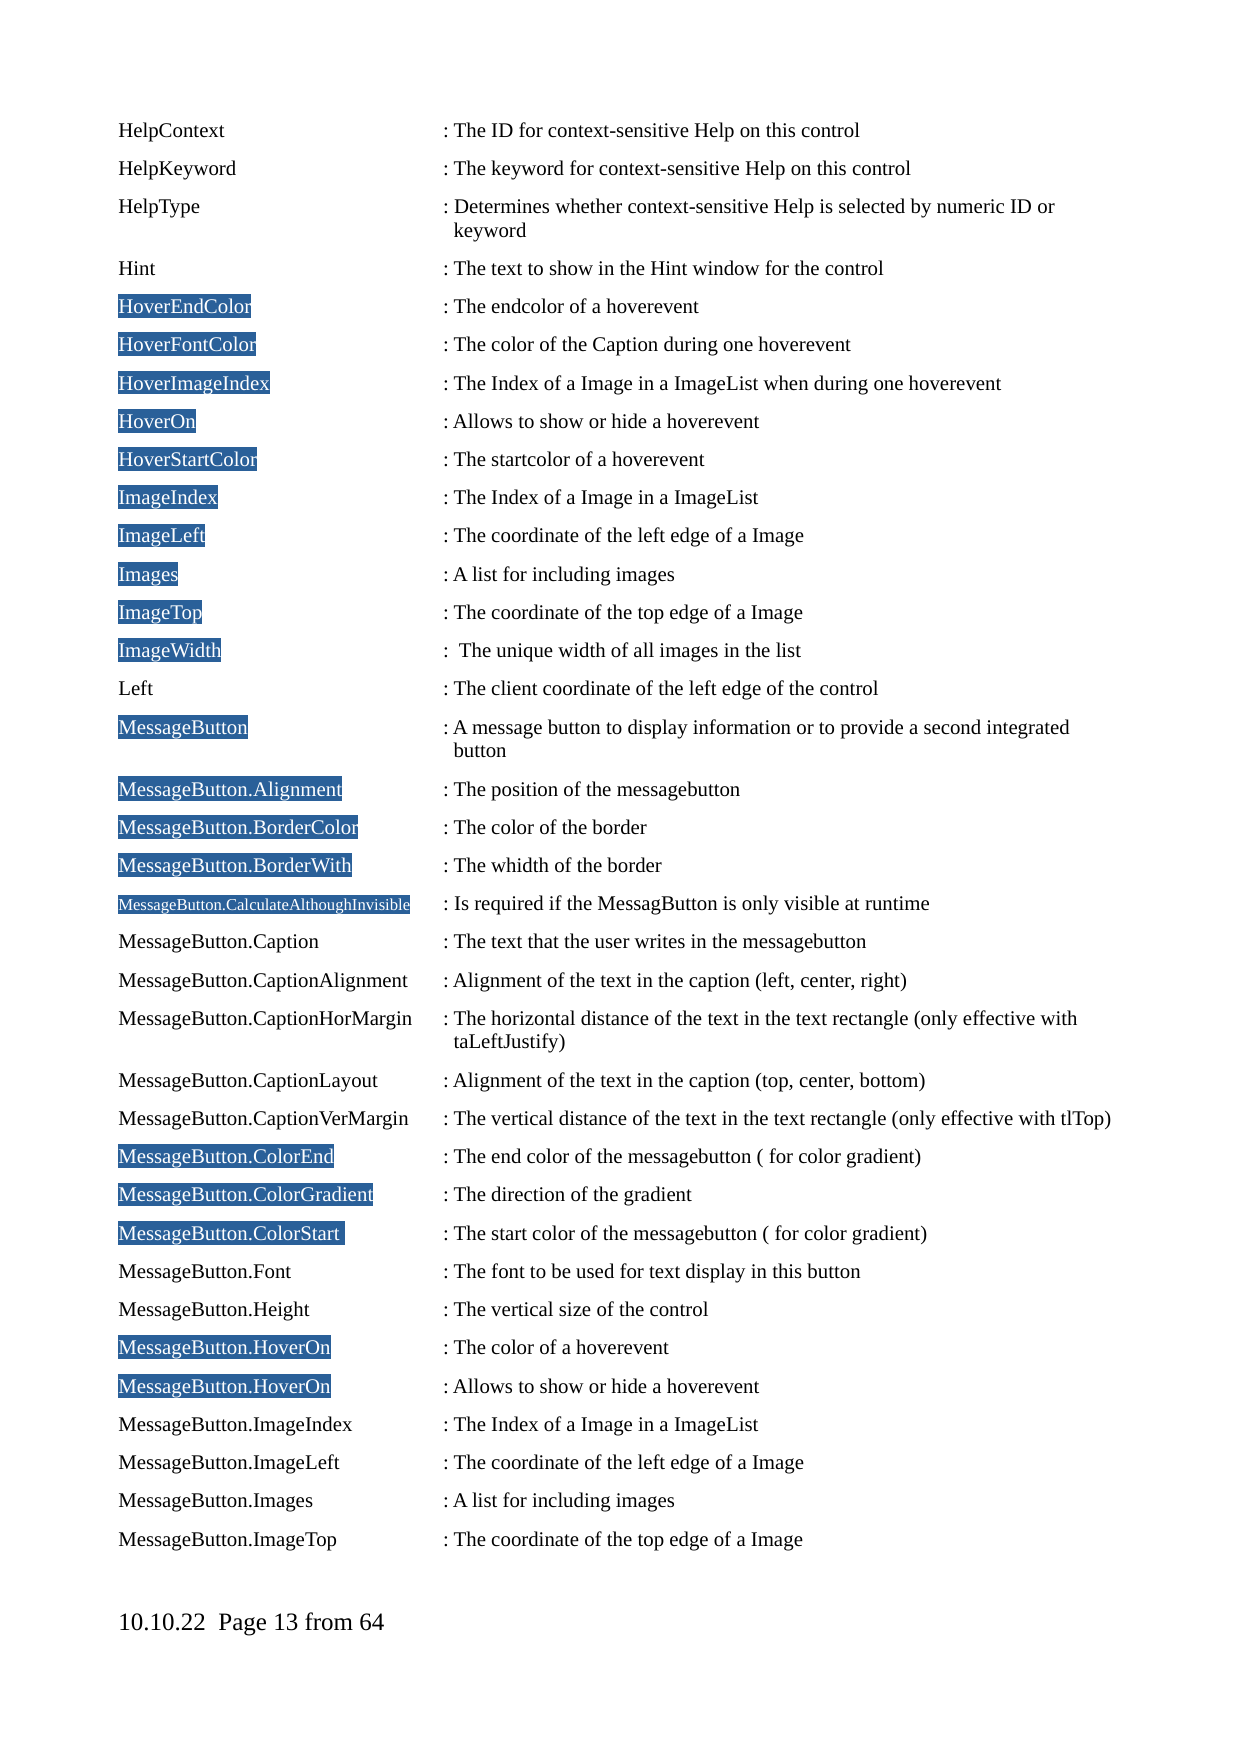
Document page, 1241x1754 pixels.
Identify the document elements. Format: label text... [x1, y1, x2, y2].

text HoverFontColor : The color of the Caption during one hoverevent [118, 333, 1122, 357]
text MessageButton.Images : A list for including images [118, 1489, 1122, 1512]
text MessageButton.CalculateAlthoughInvisible : Is required if the MessagButton is only visible at runtime [118, 892, 1122, 915]
text MessageButton.Font : The font to be used for text display in this button [118, 1259, 1122, 1283]
text MessageButton.CaptionHorMargin : The horizontal distance of the text in the text rectangle (only effective with taLeftJustify) [118, 1006, 1122, 1054]
text HelpType : Determines whether context-sensitive Help is selected by numeric ID or keyword [118, 194, 1122, 242]
text MessageButton.CaptionVerMargin : The vertical distance of the text in the text rectangle (only effective with tlTop) [118, 1107, 1122, 1130]
text ImageWidth : The unique width of all images in the list [118, 639, 1122, 662]
text MessageButton.CaptionLayout : Alignment of the text in the caption (top, center, bottom) [118, 1068, 1122, 1092]
text ImageIndex : The Index of a Image in a ImageList [118, 486, 1122, 509]
text MessageButton.ColorGradient : The direction of the gradient [118, 1183, 1122, 1207]
text MessageButton.ImageIndex : The Index of a Image in a ImageList [118, 1412, 1122, 1436]
text HoverImageIndex : The Index of a Image in a ImageList when during one hoverevent [118, 371, 1122, 395]
text MessageButton.CaptionAlignment : Alignment of the text in the caption (left, center, right) [118, 968, 1122, 992]
text ImageLeft : The coordinate of the left edge of a Image [118, 524, 1122, 548]
text Images : A list for including images [118, 562, 1122, 586]
text MessageButton.BorderWith : The whidth of the border [118, 853, 1122, 877]
text MessageButton.ColorEnd : The end color of the messagebutton ( for color gradient) [118, 1145, 1122, 1168]
text HoverEndColor : The endcolor of a hoverevent [118, 295, 1122, 318]
text MessageButton.Caption : The text that the user writes in the messagebutton [118, 930, 1122, 954]
text Left : The client coordinate of the left edge of the control [118, 677, 1122, 701]
text MessageButton.HoverOn : Allows to show or hide a hoverevent [118, 1374, 1122, 1398]
text HoverOn : Allows to show or hide a hoverevent [118, 409, 1122, 433]
text MessageButton.ColorStart : The start color of the messagebutton ( for color gradient) [118, 1221, 1122, 1245]
text MessageButton.ImageTop : The coordinate of the top edge of a Image [118, 1527, 1122, 1551]
text MessageButton.BorderColor : The color of the border [118, 815, 1122, 839]
text MessageButton.Alignment : The position of the messagebutton [118, 777, 1122, 801]
text Hint : The text to show in the Hint window for the control [118, 256, 1122, 280]
text HelpKeyword : The keyword for context-sensitive Help on this control [118, 156, 1122, 180]
text MessageButton.ImageLeft : The coordinate of the left edge of a Image [118, 1451, 1122, 1474]
text ImageTop : The coordinate of the top edge of a Image [118, 601, 1122, 624]
text HelpContext : The ID for context-sensitive Help on this control [118, 118, 1122, 142]
text MessageButton : A message button to display information or to provide a second integrated button [118, 715, 1122, 762]
text MessageButton.HoverOn : The color of a hoverevent [118, 1336, 1122, 1359]
text HoverStartColor : The startcolor of a hoverevent [118, 448, 1122, 471]
text MessageButton.Height : The vertical size of the control [118, 1298, 1122, 1321]
